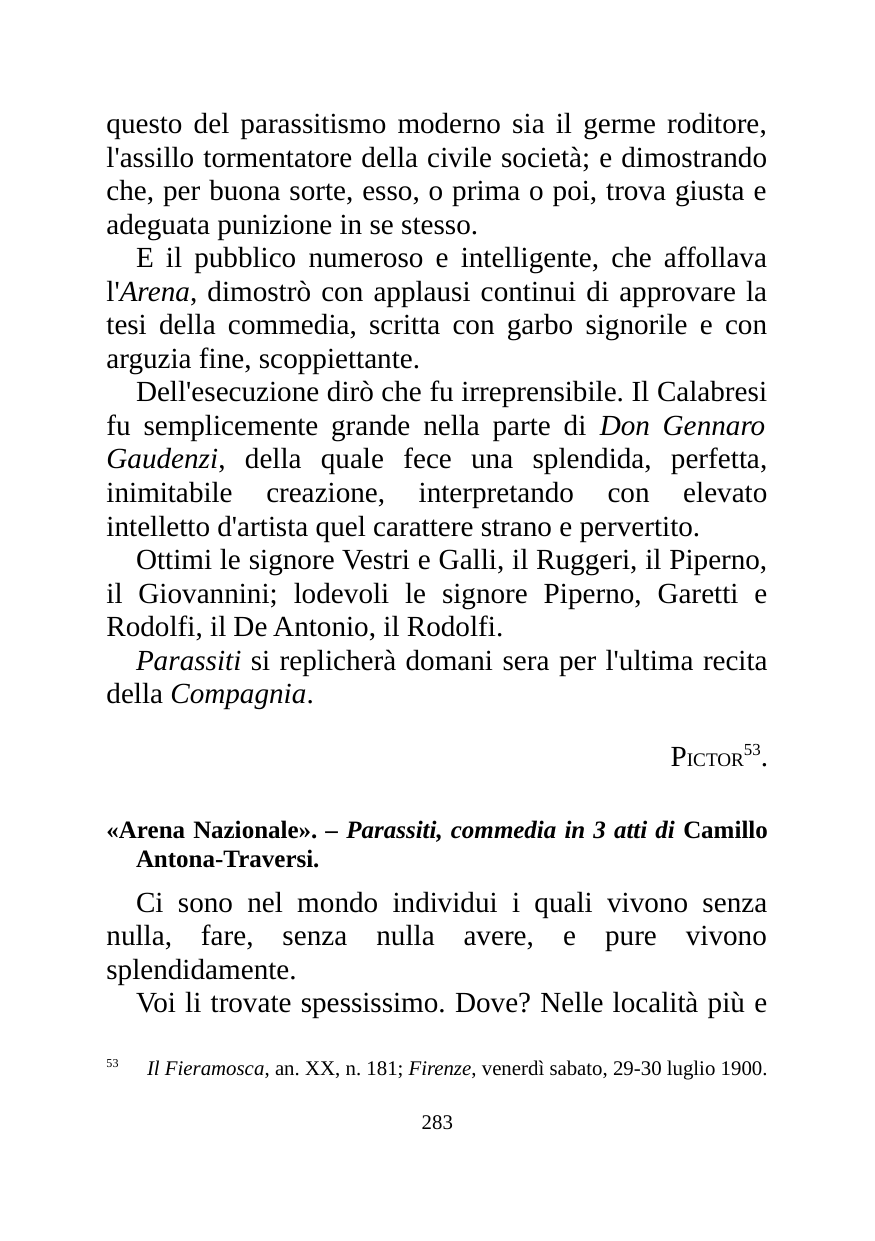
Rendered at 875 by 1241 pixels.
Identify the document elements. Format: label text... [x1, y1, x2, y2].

text Pictor. [106, 739, 768, 773]
text Parassiti si replicherà domani sera per l'ultima recita della Compagnia. [106, 643, 768, 710]
text Ottimi le signore Vestri e Galli, il Ruggeri, il Piperno, il Giovannini; lodevoli le signore Piperno, Garetti e Rodolfi, il De Antonio, il Rodolfi. [106, 542, 768, 643]
text Il Fieramosca, an. XX, n. 181; Firenze, venerdì sabato, 29-30 luglio 1900. [106, 1056, 768, 1080]
text Ci sono nel mondo individui i quali vivono senza nulla, fare, senza nulla avere, e pure vivono splendidamente. [106, 885, 768, 986]
text questo del parassitismo moderno sia il germe roditore, l'assillo tormentatore della civile società; e dimostrando che, per buona sorte, esso, o prima o poi, trova giusta e adeguata punizione in se stesso. [106, 106, 768, 240]
subtitle «Arena Nazionale». – Parassiti, commedia in 3 atti di Camillo Antona-Traversi. [106, 815, 768, 872]
text Voi li trovate spessissimo. Dove? Nelle località più e [106, 986, 768, 1019]
text E il pubblico numeroso e intelligente, che affollava l'Arena, dimostrò con applausi continui di approvare la tesi della commedia, scritta con garbo signorile e con arguzia fine, scoppiettante. [106, 240, 768, 374]
text Dell'esecuzione dirò che fu irreprensibile. Il Calabresi fu semplicemente grande nella parte di Don Gennaro Gaudenzi, della quale fece una splendida, perfetta, inimitabile creazione, interpretando con elevato intelletto d'artista quel carattere strano e pervertito. [106, 374, 768, 542]
